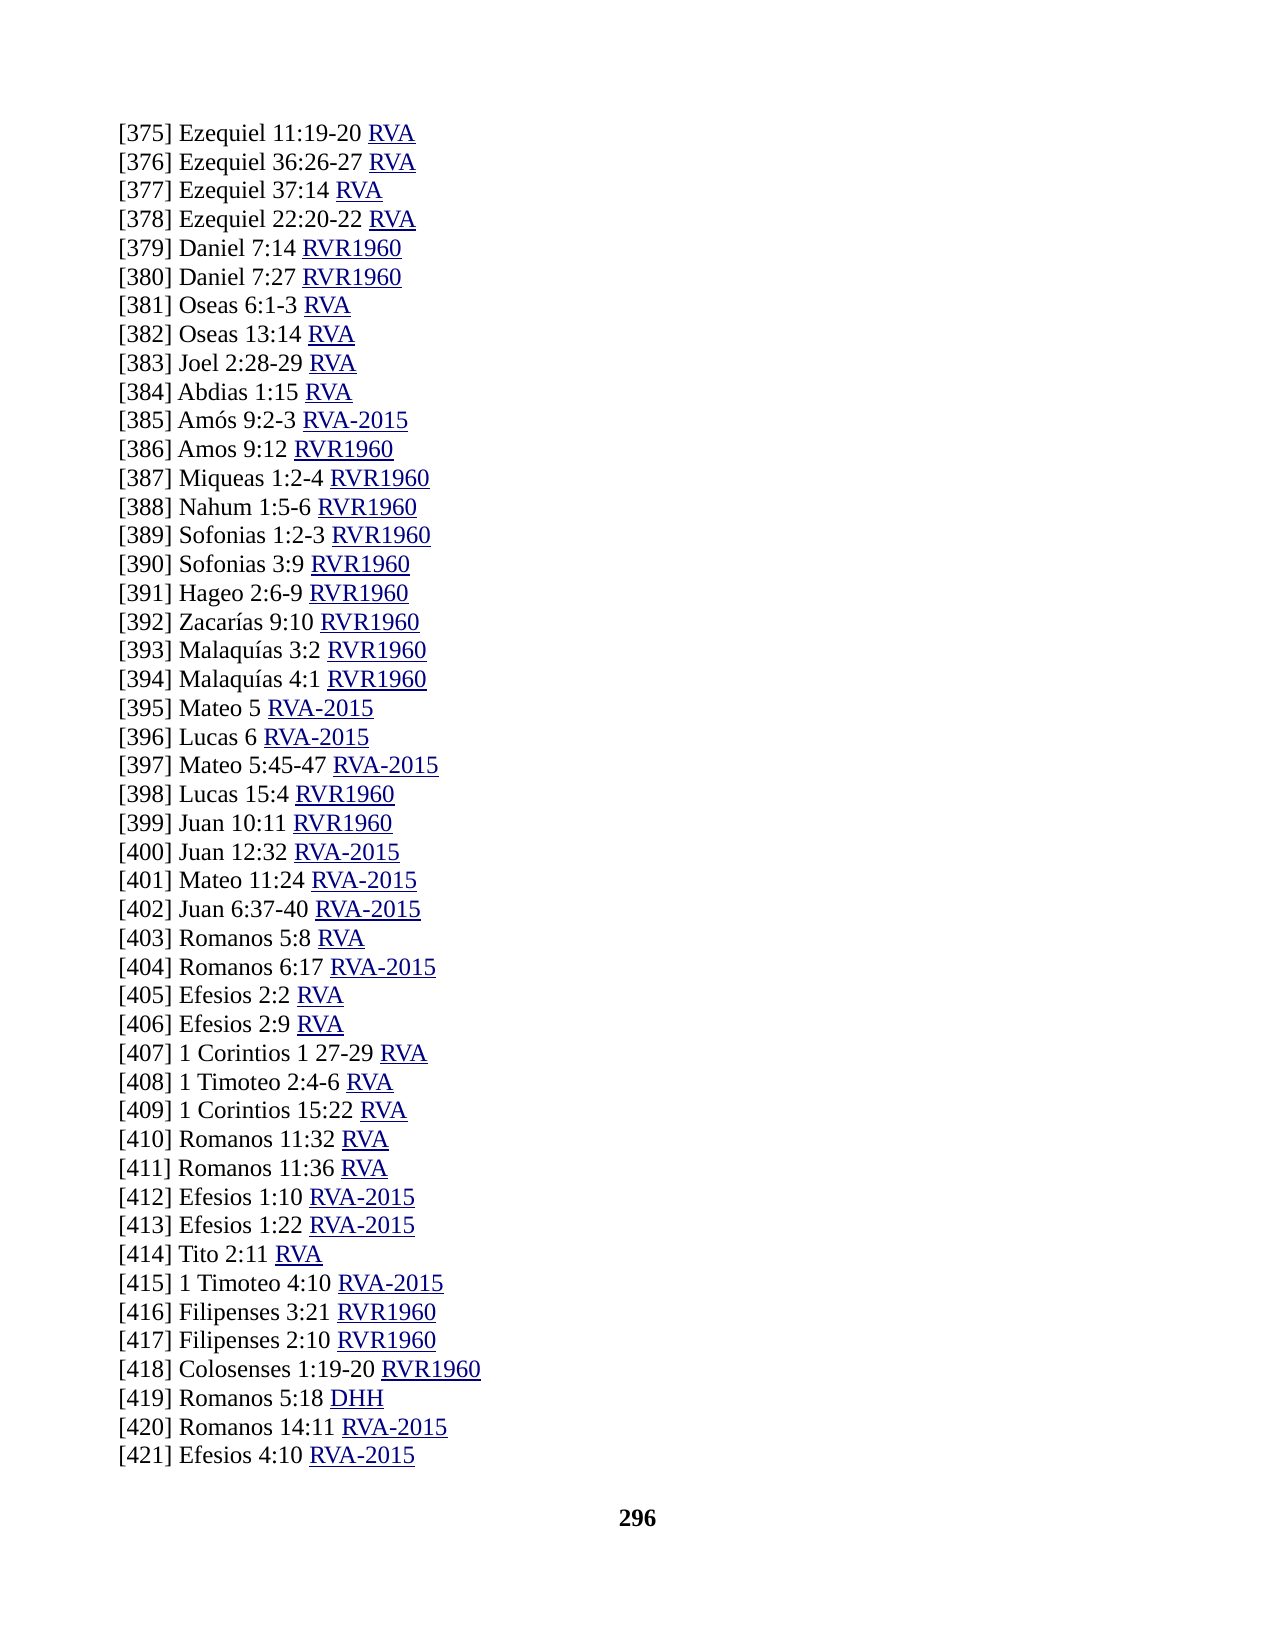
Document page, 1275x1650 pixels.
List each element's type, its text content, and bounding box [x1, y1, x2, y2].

text Sofonias 1:2-3 RVR1960 [118, 521, 1157, 549]
text Daniel 7:14 RVR1960 [118, 233, 1157, 262]
text Colosenses 1:19-20 RVR1960 [118, 1354, 1157, 1383]
text 1 Timoteo 2:4-6 RVA [118, 1067, 1157, 1096]
text Lucas 6 RVA-2015 [118, 722, 1157, 751]
text Romanos 5:8 RVA [118, 923, 1157, 952]
text Lucas 15:4 RVR1960 [118, 779, 1157, 808]
text Sofonias 3:9 RVR1960 [118, 549, 1157, 578]
text Tito 2:11 RVA [118, 1239, 1157, 1268]
text Efesios 4:10 RVA-2015 [118, 1441, 1157, 1469]
text Mateo 5:45-47 RVA-2015 [118, 751, 1157, 779]
text Romanos 14:11 RVA-2015 [118, 1412, 1157, 1441]
text Nahum 1:5-6 RVR1960 [118, 492, 1157, 521]
text Abdias 1:15 RVA [118, 377, 1157, 406]
text Efesios 1:10 RVA-2015 [118, 1182, 1157, 1211]
text Filipenses 3:21 RVR1960 [118, 1297, 1157, 1326]
text 1 Corintios 1 27-29 RVA [118, 1038, 1157, 1067]
text Malaquías 3:2 RVR1960 [118, 636, 1157, 664]
text Ezequiel 11:19-20 RVA [118, 118, 1157, 147]
text Zacarías 9:10 RVR1960 [118, 607, 1157, 636]
text Romanos 11:36 RVA [118, 1153, 1157, 1182]
text 1 Corintios 15:22 RVA [118, 1096, 1157, 1124]
text Mateo 5 RVA-2015 [118, 693, 1157, 722]
text Joel 2:28-29 RVA [118, 348, 1157, 377]
text Juan 10:11 RVR1960 [118, 808, 1157, 837]
text Amos 9:12 RVR1960 [118, 434, 1157, 463]
text Malaquías 4:1 RVR1960 [118, 664, 1157, 693]
text Amós 9:2-3 RVA-2015 [118, 406, 1157, 434]
text Juan 12:32 RVA-2015 [118, 837, 1157, 866]
text Miqueas 1:2-4 RVR1960 [118, 463, 1157, 492]
text Efesios 1:22 RVA-2015 [118, 1211, 1157, 1239]
text Hageo 2:6-9 RVR1960 [118, 578, 1157, 607]
text Romanos 11:32 RVA [118, 1124, 1157, 1153]
text Ezequiel 36:26-27 RVA [118, 147, 1157, 176]
text 1 Timoteo 4:10 RVA-2015 [118, 1268, 1157, 1297]
text Ezequiel 22:20-22 RVA [118, 204, 1157, 233]
text Ezequiel 37:14 RVA [118, 176, 1157, 204]
text Efesios 2:9 RVA [118, 1009, 1157, 1038]
text Oseas 6:1-3 RVA [118, 291, 1157, 319]
text Romanos 5:18 DHH [118, 1383, 1157, 1412]
text Mateo 11:24 RVA-2015 [118, 866, 1157, 894]
text Filipenses 2:10 RVR1960 [118, 1326, 1157, 1354]
text Efesios 2:2 RVA [118, 981, 1157, 1009]
text Oseas 13:14 RVA [118, 319, 1157, 348]
text Daniel 7:27 RVR1960 [118, 262, 1157, 291]
text Romanos 6:17 RVA-2015 [118, 952, 1157, 981]
text Juan 6:37-40 RVA-2015 [118, 894, 1157, 923]
